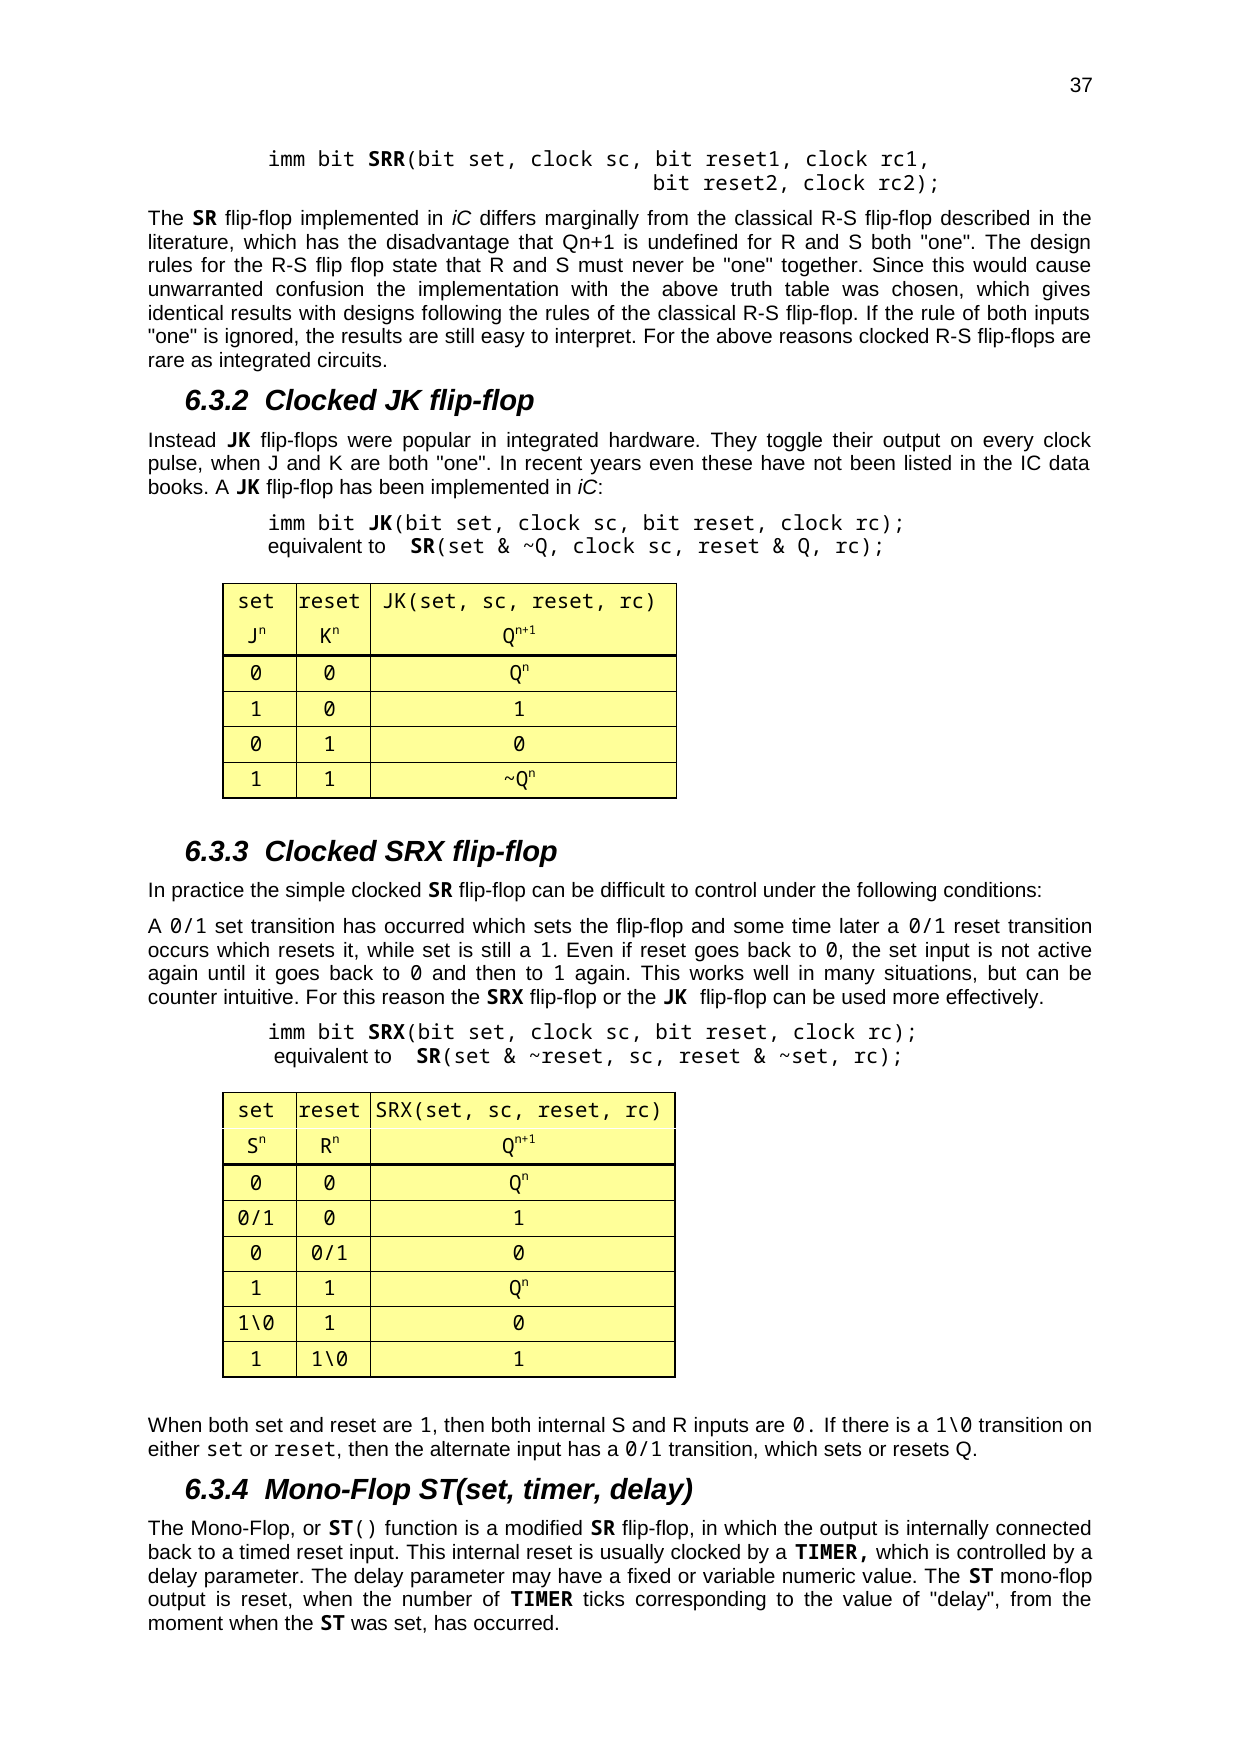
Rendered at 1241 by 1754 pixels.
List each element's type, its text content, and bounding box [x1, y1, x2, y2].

table_cell 1 [297, 727, 370, 762]
table_cell 0 [297, 657, 370, 691]
table_cell 0 [224, 727, 296, 762]
subtitle Mono-Flop ST(set, timer, delay) [184, 1473, 1092, 1505]
table_cell 1\0 [297, 1342, 370, 1376]
table_cell 0 [224, 1237, 296, 1271]
table_cell 1 [224, 1272, 296, 1306]
table_cell 1 [371, 692, 676, 726]
table_cell Qn+1 [371, 1129, 674, 1163]
table_header set [224, 584, 296, 619]
table_cell Kn [297, 619, 370, 654]
table_cell 1 [224, 763, 296, 797]
text imm bit SRX(bit set, clock sc, bit reset, clock rc); equivalent to SR(set & ~reset, sc, reset & ~set, rc); [268, 1021, 1092, 1068]
table_cell 1 [224, 1342, 296, 1376]
table_cell 1 [297, 1272, 370, 1306]
table_cell Qn [371, 657, 676, 691]
text imm bit JK(bit set, clock sc, bit reset, clock rc); equivalent to SR(set & ~Q, clock sc, reset & Q, rc); [268, 511, 1092, 558]
text In practice the simple clocked SR flip-flop can be difficult to control under the following conditions: [148, 879, 1092, 903]
table_cell ~Qn [371, 763, 676, 797]
text A 0/1 set transition has occurred which sets the flip-flop and some time later a 0/1 reset transition occurs which resets it, while set is still a 1. Even if reset goes back to 0, the set input is not active again until it goes back to 0 and then to 1 again. This works well in many situations, but can be counter intuitive. For this reason the SRX flip-flop or the JK flip-flop can be used more effectively. [148, 914, 1092, 1009]
text The SR flip-flop implemented in iC differs marginally from the classical R-S flip-flop described in the literature, which has the disadvantage that Qn+1 is undefined for R and S both "one". The design rules for the R-S flip flop state that R and S must never be "one" together. Since this would cause unwarranted confusion the implementation with the above truth table was chosen, which gives identical results with designs following the rules of the classical R-S flip-flop. If the rule of both inputs "one" is ignored, the results are still easy to interpret. For the above reasons clocked R-S flip-flops are rare as integrated circuits. [148, 207, 1092, 372]
table_header reset [297, 1093, 370, 1128]
table_cell 0 [297, 692, 370, 726]
table_cell 0/1 [297, 1237, 370, 1271]
table_cell 1\0 [224, 1307, 296, 1341]
table_header SRX(set, sc, reset, rc) [371, 1093, 674, 1128]
table_cell 0 [224, 657, 296, 691]
table_cell 0 [371, 727, 676, 762]
table_cell 0 [297, 1201, 370, 1236]
text The Mono-Flop, or ST() function is a modified SR flip-flop, in which the output is internally connected back to a timed reset input. This internal reset is usually clocked by a TIMER, which is controlled by a delay parameter. The delay parameter may have a fixed or variable numeric value. The ST mono-flop output is reset, when the number of TIMER ticks corresponding to the value of "delay", from the moment when the ST was set, has occurred. [148, 1517, 1092, 1635]
subtitle Clocked JK flip-flop [184, 384, 1092, 417]
table_cell 1 [224, 692, 296, 726]
table_header JK(set, sc, reset, rc) [371, 584, 676, 619]
text Instead JK flip-flops were popular in integrated hardware. They toggle their output on every clock pulse, when J and K are both "one". In recent years even these have not been listed in the IC data books. A JK flip-flop has been implemented in iC: [148, 428, 1092, 499]
table_cell 1 [297, 1307, 370, 1341]
table_cell 0 [371, 1307, 674, 1341]
table_cell 1 [371, 1342, 674, 1376]
table_header reset [297, 584, 370, 619]
table_cell 0 [297, 1166, 370, 1200]
table_cell Qn [371, 1166, 674, 1200]
table_cell Sn [224, 1129, 296, 1163]
table_cell 1 [371, 1201, 674, 1236]
table_cell 0 [371, 1237, 674, 1271]
table_cell Qn+1 [371, 619, 676, 654]
table_cell 0 [224, 1166, 296, 1200]
table_cell Jn [224, 619, 296, 654]
table_cell Rn [297, 1129, 370, 1163]
text imm bit SRR(bit set, clock sc, bit reset1, clock rc1, bit reset2, clock rc2); [268, 148, 1092, 195]
table_cell 0/1 [224, 1201, 296, 1236]
table_cell Qn [371, 1272, 674, 1306]
table_cell 1 [297, 763, 370, 797]
text When both set and reset are 1, then both internal S and R inputs are 0. If there is a 1\0 transition on either set or reset, then the alternate input has a 0/1 transition, which sets or resets Q. [148, 1413, 1092, 1461]
subtitle Clocked SRX flip-flop [184, 835, 1092, 867]
table_header set [224, 1093, 296, 1128]
